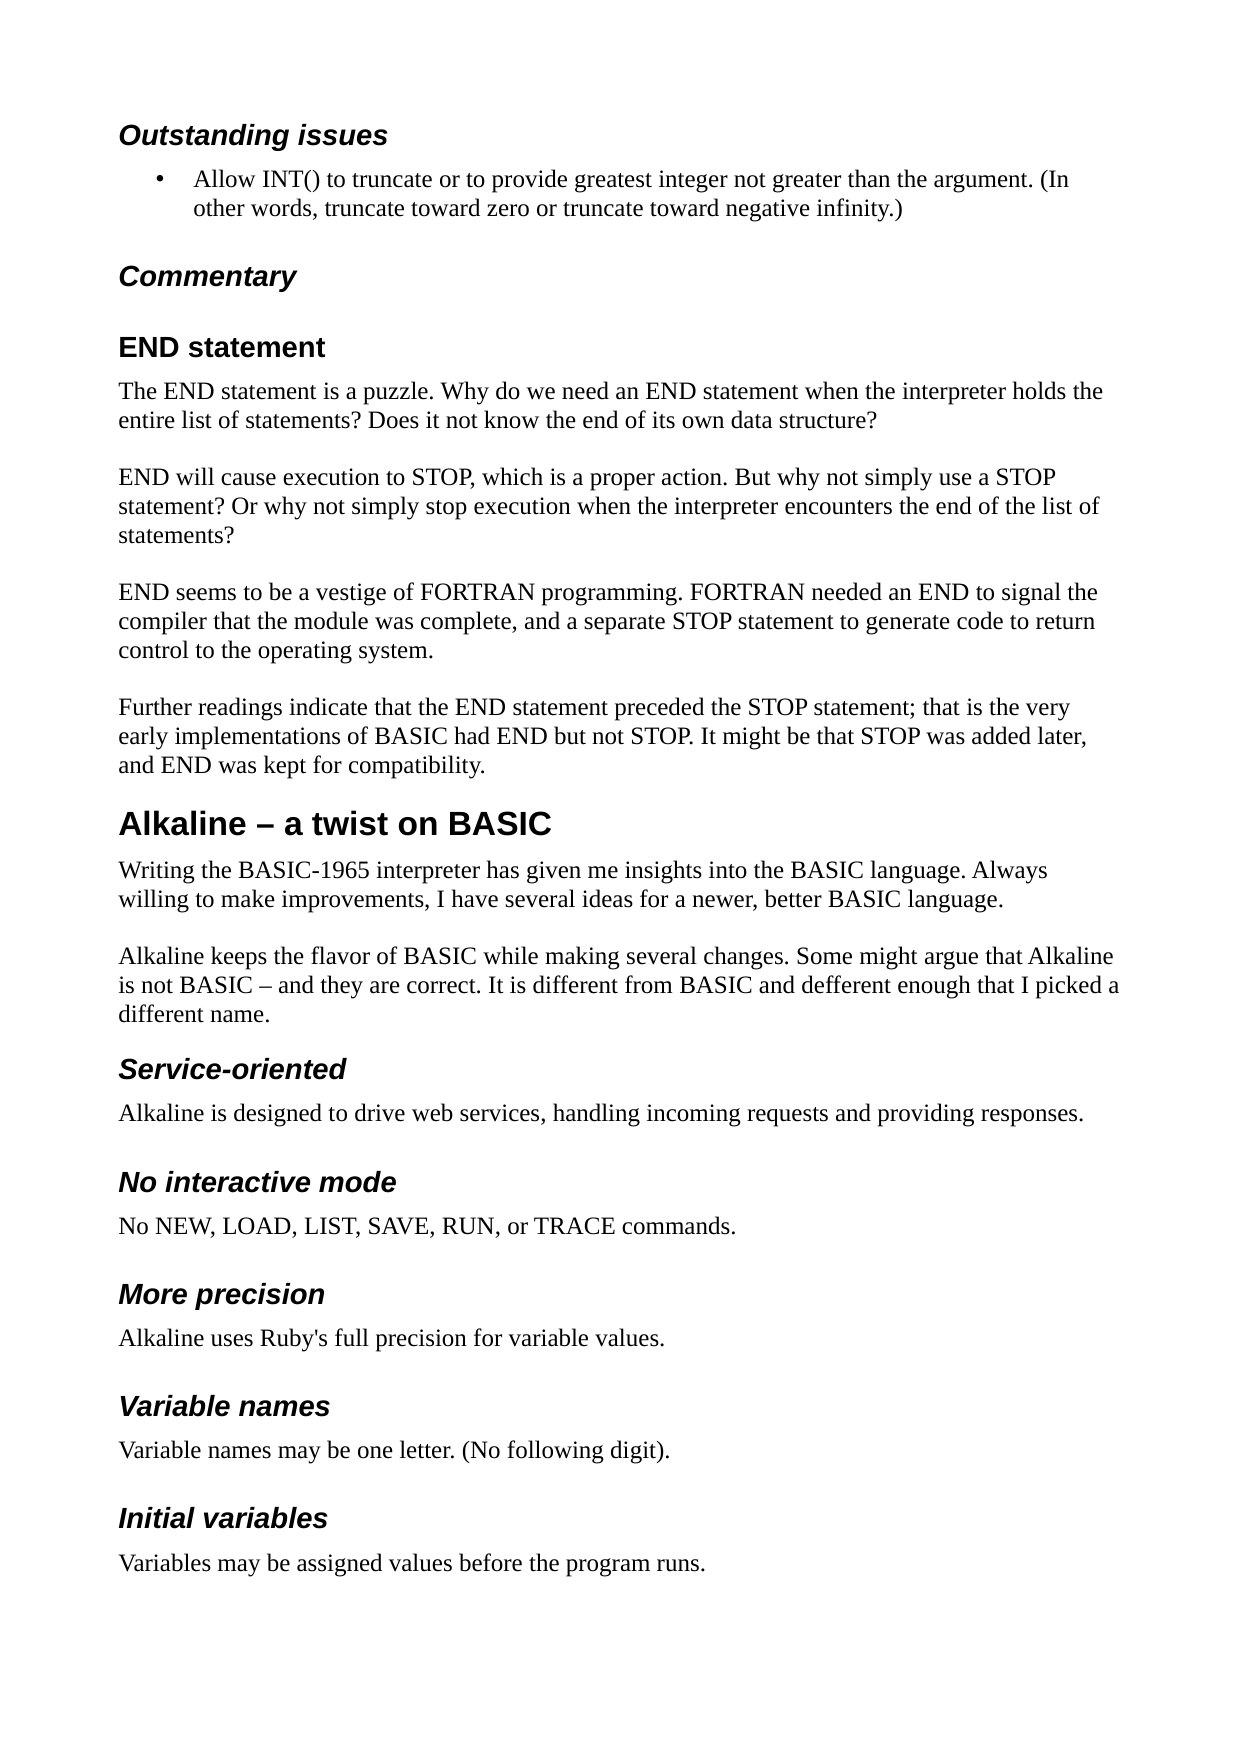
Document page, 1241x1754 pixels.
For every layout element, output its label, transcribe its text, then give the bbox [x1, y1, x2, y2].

subtitle Service-oriented [118, 1052, 1122, 1086]
text No NEW, LOAD, LIST, SAVE, RUN, or TRACE commands. [118, 1211, 1122, 1239]
text Alkaline is designed to drive web services, handling incoming requests and providing responses. [118, 1098, 1122, 1127]
text The END statement is a puzzle. Why do we need an END statement when the interpreter holds the entire list of statements? Does it not know the end of its own data structure? [118, 376, 1122, 434]
subtitle Variable names [118, 1389, 1122, 1423]
text END will cause execution to STOP, which is a proper action. But why not simply use a STOP statement? Or why not simply stop execution when the interpreter encounters the end of the list of statements? [118, 462, 1122, 549]
subtitle No interactive mode [118, 1165, 1122, 1198]
list Allow INT() to truncate or to provide greatest integer not greater than the argument. (In other words, truncate toward zero or truncate toward negative infinity.) [156, 164, 1122, 222]
text Alkaline keeps the flavor of BASIC while making several changes. Some might argue that Alkaline is not BASIC – and they are correct. It is different from BASIC and defferent enough that I picked a different name. [118, 941, 1122, 1027]
text Alkaline uses Ruby's full precision for variable values. [118, 1323, 1122, 1352]
subtitle Commentary [118, 259, 1122, 293]
subtitle Initial variables [118, 1502, 1122, 1535]
subtitle END statement [118, 330, 1122, 364]
text Writing the BASIC-1965 interpreter has given me insights into the BASIC language. Always willing to make improvements, I have several ideas for a newer, better BASIC language. [118, 855, 1122, 912]
text Further readings indicate that the END statement preceded the STOP statement; that is the very early implementations of BASIC had END but not STOP. It might be that STOP was added later, and END was kept for compatibility. [118, 692, 1122, 779]
text END seems to be a vestige of FORTRAN programming. FORTRAN needed an END to signal the compiler that the module was complete, and a separate STOP statement to generate code to return control to the operating system. [118, 577, 1122, 664]
subtitle More precision [118, 1277, 1122, 1311]
subtitle Alkaline – a twist on BASIC [118, 804, 1122, 842]
text Variables may be assigned values before the program runs. [118, 1548, 1122, 1576]
text Variable names may be one letter. (No following digit). [118, 1435, 1122, 1464]
subtitle Outstanding issues [118, 118, 1122, 152]
